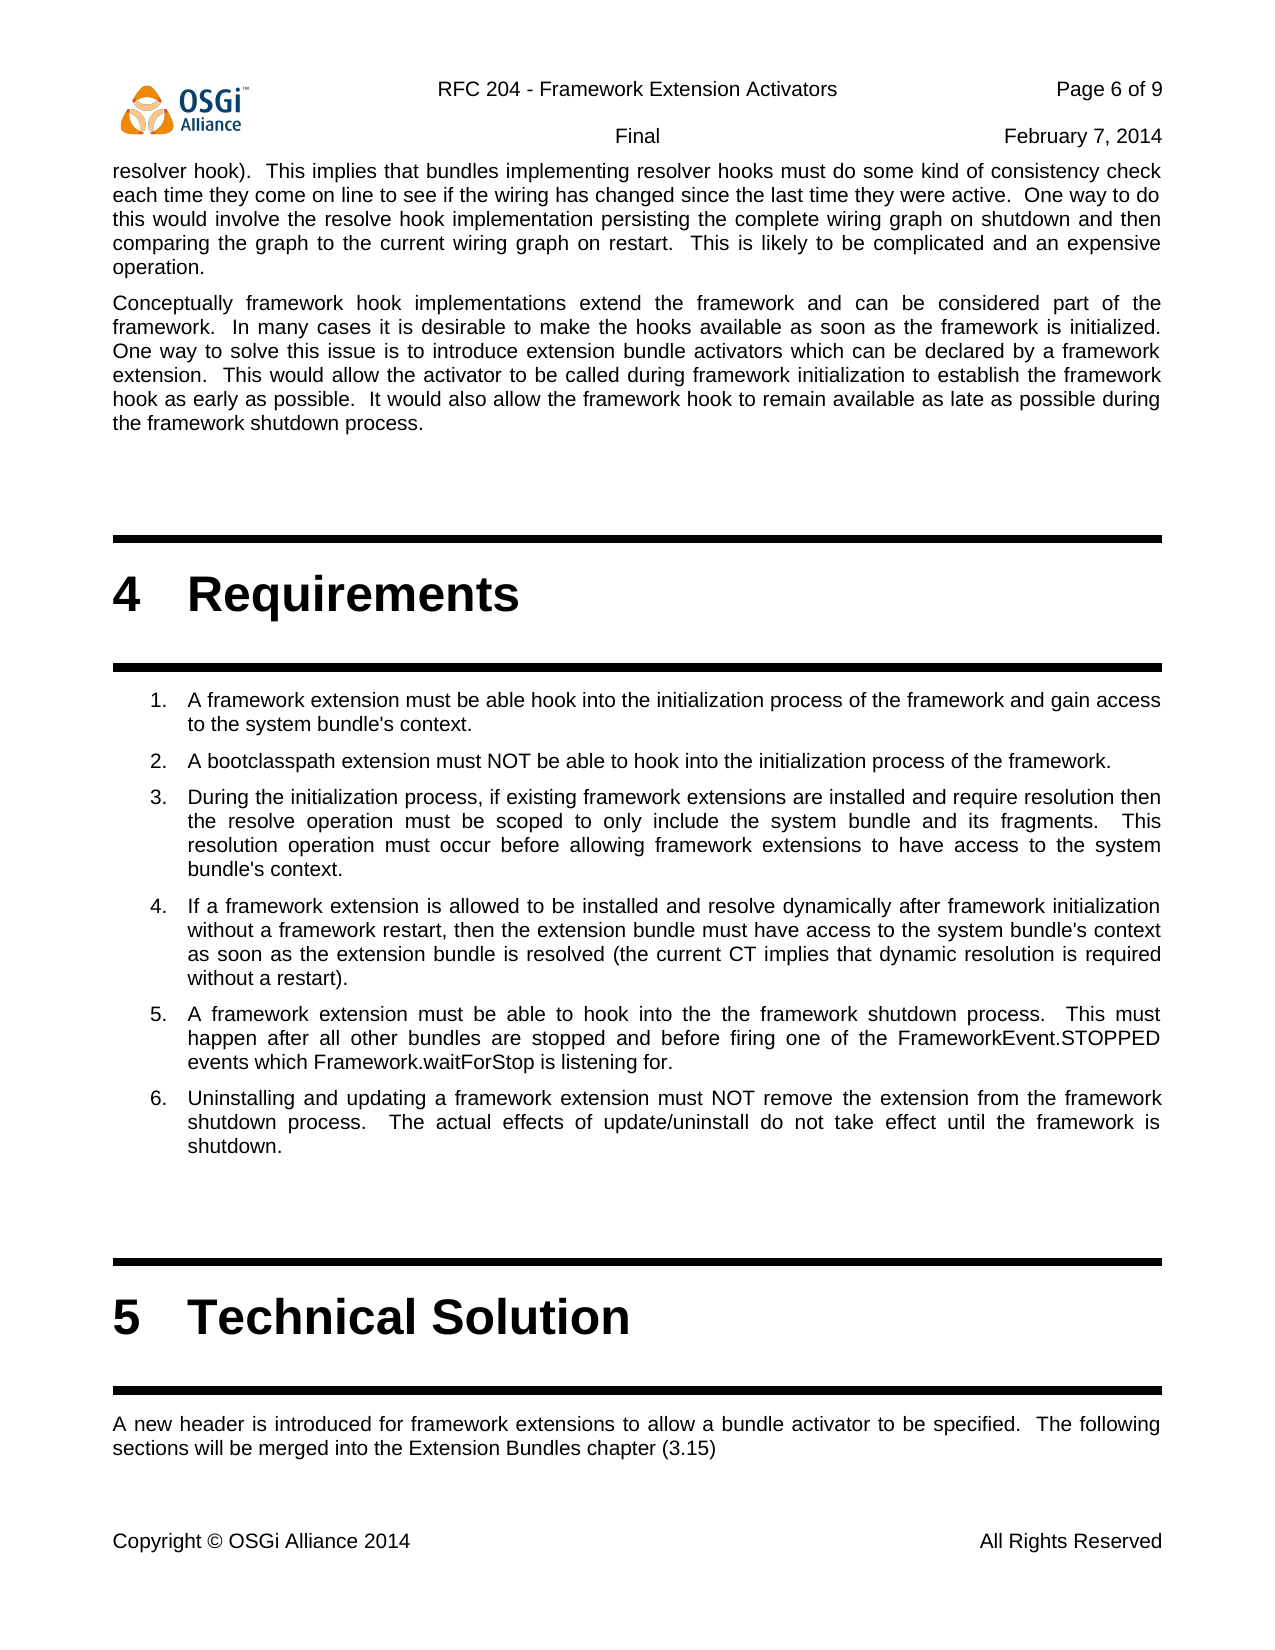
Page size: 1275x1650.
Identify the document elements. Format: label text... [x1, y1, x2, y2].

subtitle Technical Solution [112, 1259, 1162, 1395]
list If a framework extension is allowed to be installed and resolve dynamically after framework initialization without a framework restart, then the extension bundle must have access to the system bundle's context as soon as the extension bundle is resolved (the current CT implies that dynamic resolution is required without a restart). [150, 893, 1162, 989]
text resolver hook). This implies that bundles implementing resolver hooks must do some kind of consistency check each time they come on line to see if the wiring has changed since the last time they were active. One way to do this would involve the resolve hook implementation persisting the complete wiring graph on shutdown and then comparing the graph to the current wiring graph on restart. This is likely to be complicated and an expensive operation. [112, 159, 1162, 279]
list A framework extension must be able to hook into the the framework shutdown process. This must happen after all other bundles are stopped and before firing one of the FrameworkEvent.STOPPED events which Framework.waitForStop is listening for. [150, 1002, 1162, 1074]
subtitle Requirements [112, 536, 1162, 672]
picture [113, 78, 257, 142]
text A new header is introduced for framework extensions to allow a bundle activator to be specified. The following sections will be merged into the Extension Bundles chapter (3.15) [112, 1411, 1162, 1459]
text Conceptually framework hook implementations extend the framework and can be considered part of the framework. In many cases it is desirable to make the hooks available as soon as the framework is initialized. One way to solve this issue is to introduce extension bundle activators which can be declared by a framework extension. This would allow the activator to be called during framework initialization to establish the framework hook as early as possible. It would also allow the framework hook to remain available as late as possible during the framework shutdown process. [112, 291, 1162, 435]
list Uninstalling and updating a framework extension must NOT remove the extension from the framework shutdown process. The actual effects of update/uninstall do not take effect until the framework is shutdown. [150, 1086, 1162, 1158]
list A bootclasspath extension must NOT be able to hook into the initialization process of the framework. [150, 749, 1162, 773]
list A framework extension must be able hook into the initialization process of the framework and gain access to the system bundle's context. [150, 688, 1162, 736]
list During the initialization process, if existing framework extensions are installed and require resolution then the resolve operation must be scoped to only include the system bundle and its fragments. This resolution operation must occur before allowing framework extensions to have access to the system bundle's context. [150, 785, 1162, 881]
